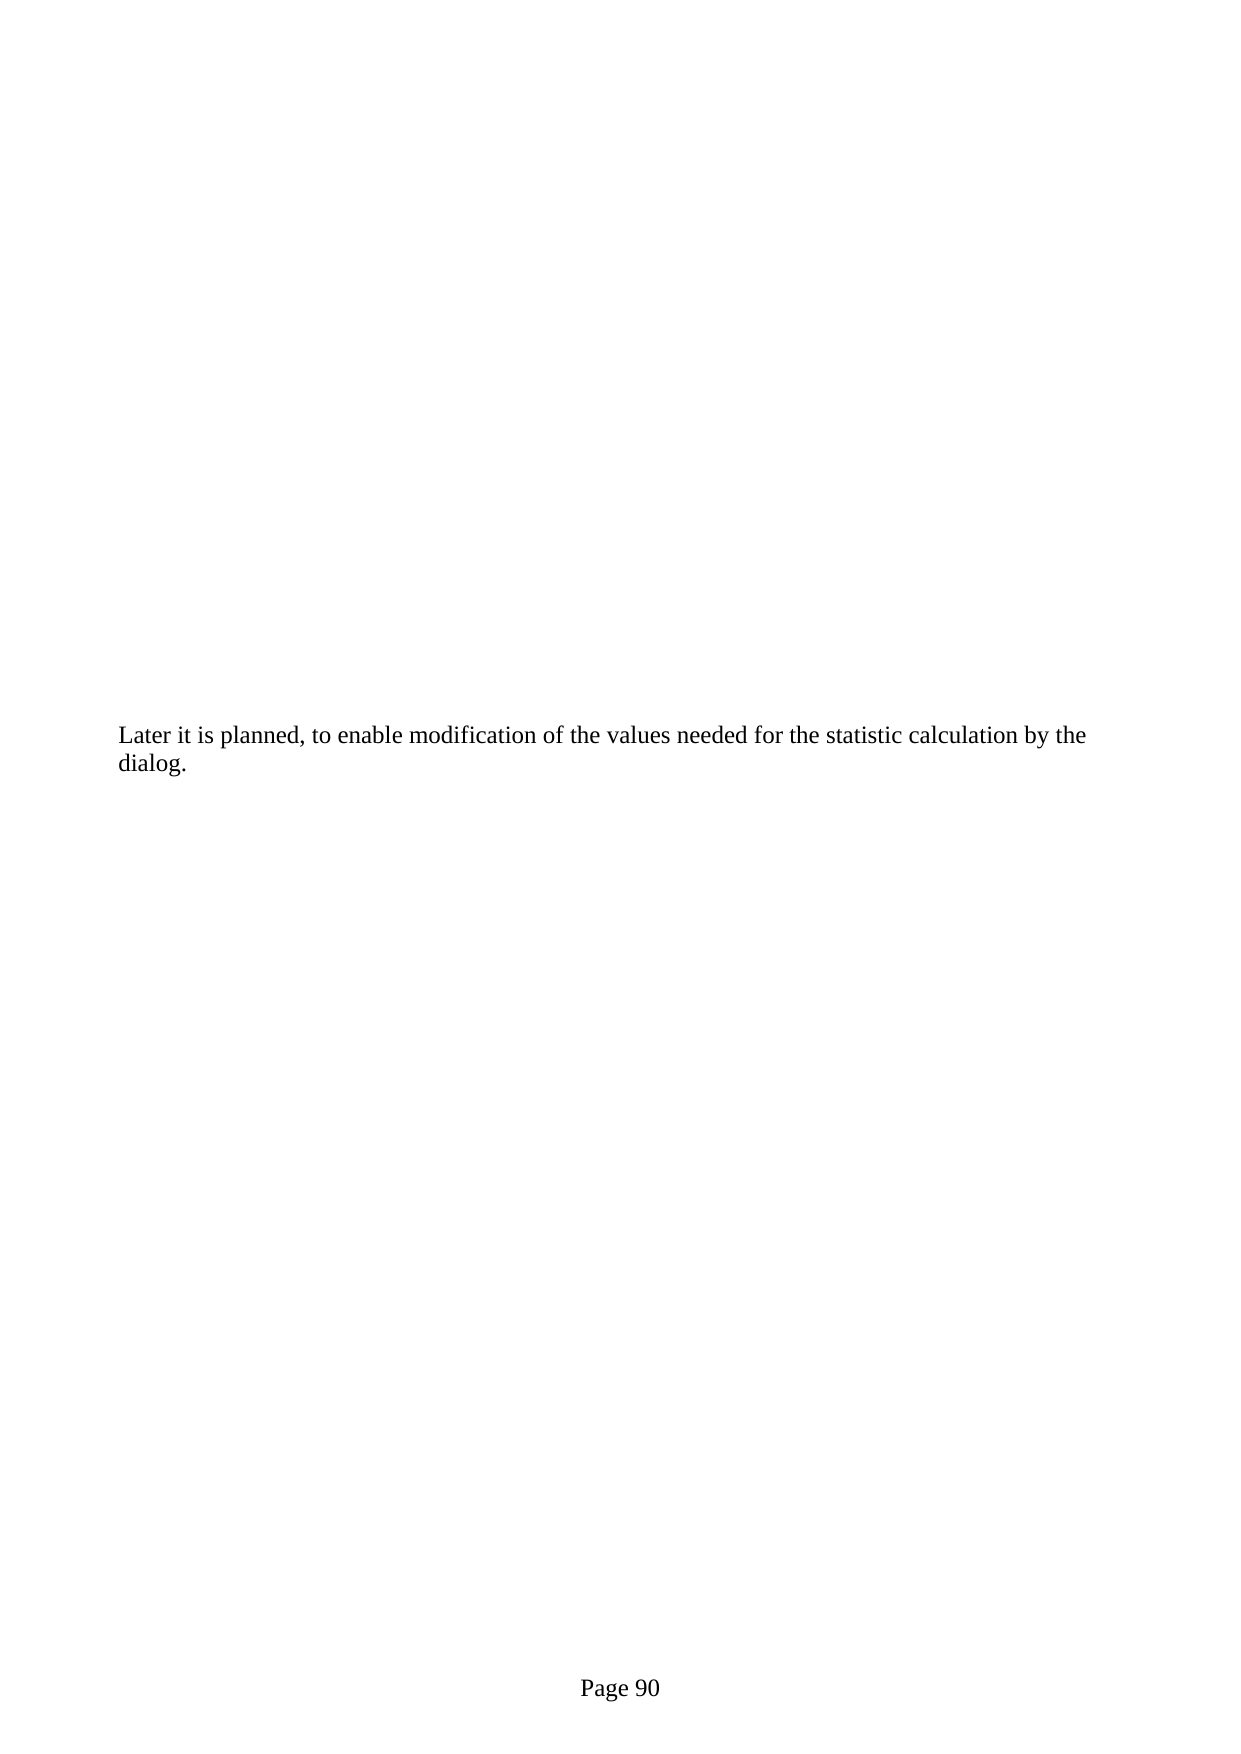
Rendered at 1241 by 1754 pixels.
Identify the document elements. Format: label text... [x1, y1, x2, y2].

text Later it is planned, to enable modification of the values needed for the statistic calculation by the dialog. [118, 720, 1122, 777]
